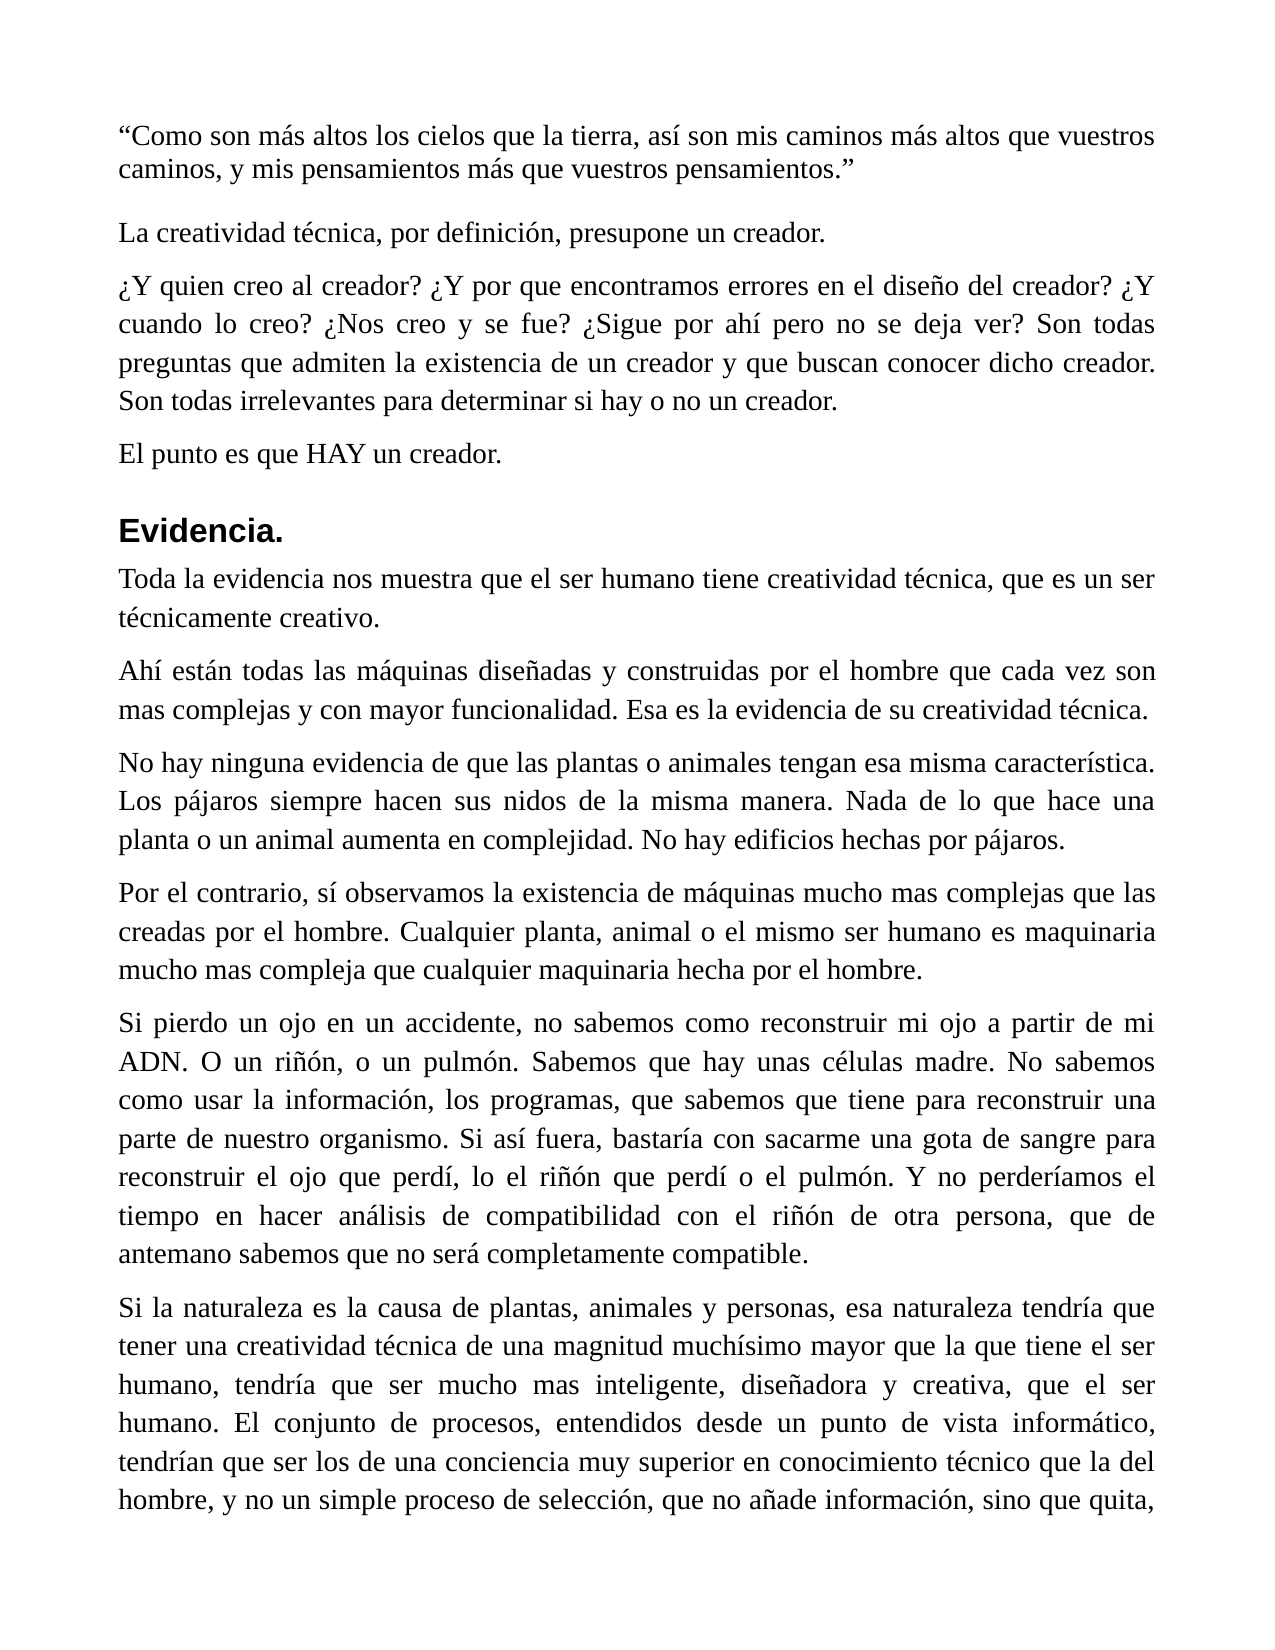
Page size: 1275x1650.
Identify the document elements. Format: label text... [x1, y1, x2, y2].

text La creatividad técnica, por definición, presupone un creador. [118, 215, 1157, 248]
text Por el contrario, sí observamos la existencia de máquinas mucho mas complejas que las creadas por el hombre. Cualquier planta, animal o el mismo ser humano es maquinaria mucho mas compleja que cualquier maquinaria hecha por el hombre. [118, 875, 1157, 986]
subtitle Evidencia. [118, 511, 1157, 549]
text No hay ninguna evidencia de que las plantas o animales tengan esa misma característica. Los pájaros siempre hacen sus nidos de la misma manera. Nada de lo que hace una planta o un animal aumenta en complejidad. No hay edificios hechas por pájaros. [118, 745, 1157, 856]
text Si pierdo un ojo en un accidente, no sabemos como reconstruir mi ojo a partir de mi ADN. O un riñón, o un pulmón. Sabemos que hay unas células madre. No sabemos como usar la información, los programas, que sabemos que tiene para reconstruir una parte de nuestro organismo. Si así fuera, bastaría con sacarme una gota de sangre para reconstruir el ojo que perdí, lo el riñón que perdí o el pulmón. Y no perderíamos el tiempo en hacer análisis de compatibilidad con el riñón de otra persona, que de antemano sabemos que no será completamente compatible. [118, 1005, 1157, 1270]
text ¿Y quien creo al creador? ¿Y por que encontramos errores en el diseño del creador? ¿Y cuando lo creo? ¿Nos creo y se fue? ¿Sigue por ahí pero no se deja ver? Son todas preguntas que admiten la existencia de un creador y que buscan conocer dicho creador. Son todas irrelevantes para determinar si hay o no un creador. [118, 268, 1157, 417]
text Toda la evidencia nos muestra que el ser humano tiene creatividad técnica, que es un ser técnicamente creativo. [118, 562, 1157, 634]
text “Como son más altos los cielos que la tierra, así son mis caminos más altos que vuestros caminos, y mis pensamientos más que vuestros pensamientos.” [118, 118, 1157, 185]
text El punto es que HAY un creador. [118, 437, 1157, 470]
text Ahí están todas las máquinas diseñadas y construidas por el hombre que cada vez son mas complejas y con mayor funcionalidad. Esa es la evidencia de su creatividad técnica. [118, 653, 1157, 725]
text Si la naturaleza es la causa de plantas, animales y personas, esa naturaleza tendría que tener una creatividad técnica de una magnitud muchísimo mayor que la que tiene el ser humano, tendría que ser mucho mas inteligente, diseñadora y creativa, que el ser humano. El conjunto de procesos, entendidos desde un punto de vista informático, tendrían que ser los de una conciencia muy superior en conocimiento técnico que la del hombre, y no un simple proceso de selección, que no añade información, sino que quita, [118, 1290, 1157, 1516]
